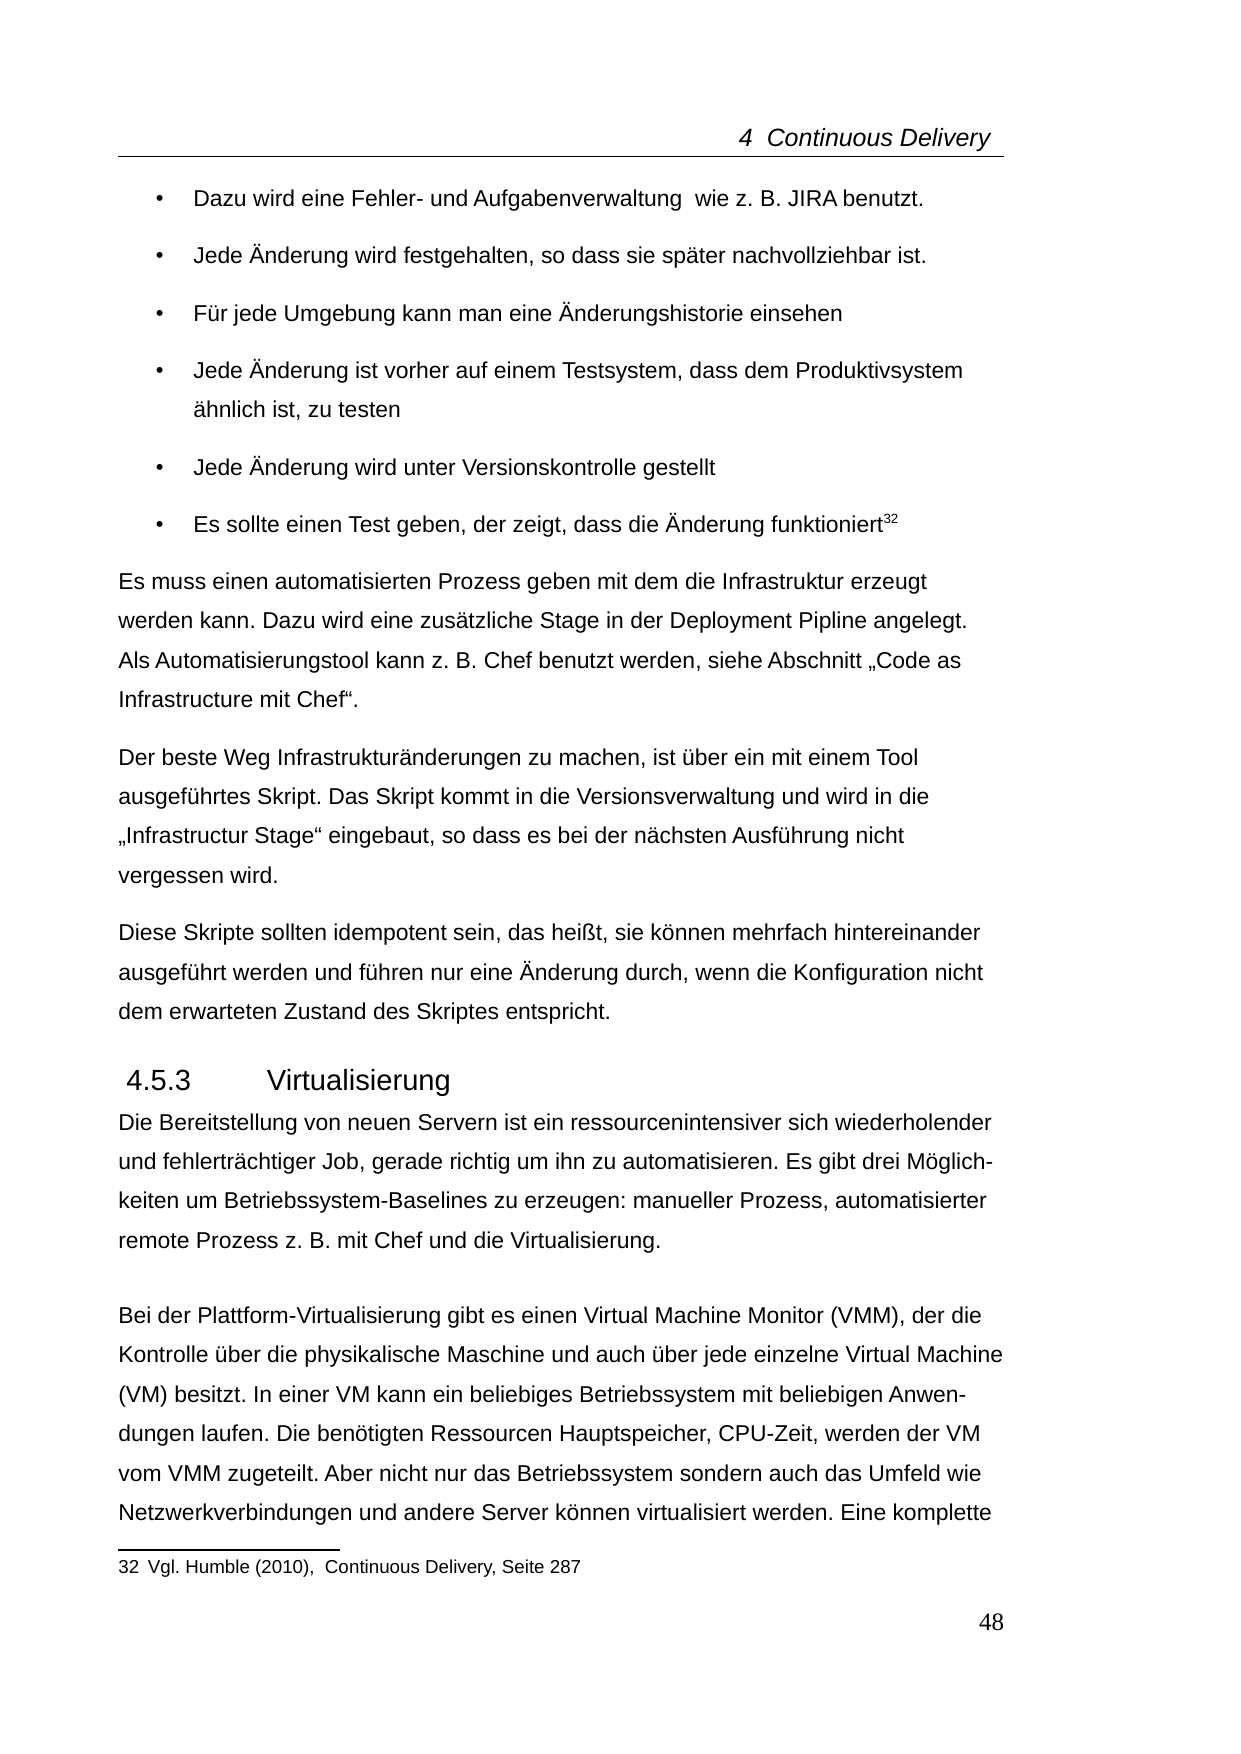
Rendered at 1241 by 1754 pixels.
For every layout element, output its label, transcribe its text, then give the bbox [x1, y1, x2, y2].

list Dazu wird eine Fehler- und Aufgabenverwaltung wie z. B. JIRA benutzt. [156, 185, 1004, 212]
list Vgl. Humble (2010), Continuous Delivery, Seite 287 [118, 1556, 1004, 1578]
list Jede Änderung wird unter Versionskontrolle gestellt [156, 453, 1004, 480]
list Jede Änderung wird festgehalten, so dass sie später nachvollziehbar ist. [156, 242, 1004, 269]
text Diese Skripte sollten idempotent sein, das heißt, sie können mehrfach hintereinander ausgeführt werden und führen nur eine Änderung durch, wenn die Konfiguration nicht dem erwarteten Zustand des Skriptes entspricht. [118, 919, 1004, 1024]
text Die Bereitstellung von neuen Servern ist ein ressourcenintensiver sich wiederholender und fehlerträchtiger Job, gerade richtig um ihn zu automatisieren. Es gibt drei Möglich-keiten um Betriebssystem-Baselines zu erzeugen: manueller Prozess, automatisierter remote Prozess z. B. mit Chef und die Virtualisierung. [118, 1108, 1004, 1253]
list Es sollte einen Test geben, der zeigt, dass die Änderung funktioniert [156, 511, 1004, 537]
list Für jede Umgebung kann man eine Änderungshistorie einsehen [156, 299, 1004, 326]
list Jede Änderung ist vorher auf einem Testsystem, dass dem Produktivsystem ähnlich ist, zu testen [156, 357, 1004, 423]
text Es muss einen automatisierten Prozess geben mit dem die Infrastruktur erzeugt werden kann. Dazu wird eine zusätzliche Stage in der Deployment Pipline angelegt. Als Automatisierungstool kann z. B. Chef benutzt werden, siehe Abschnitt „Code as Infrastructure mit Chef“. [118, 568, 1004, 713]
subtitle Virtualisierung [118, 1062, 1004, 1096]
text Bei der Plattform-Virtualisierung gibt es einen Virtual Machine Monitor (VMM), der die Kontrolle über die physikalische Maschine und auch über jede einzelne Virtual Machine (VM) besitzt. In einer VM kann ein beliebiges Betriebssystem mit beliebigen Anwen-dungen laufen. Die benötigten Ressourcen Hauptspeicher, CPU-Zeit, werden der VM vom VMM zugeteilt. Aber nicht nur das Betriebssystem sondern auch das Umfeld wie Netzwerkverbindungen und andere Server können virtualisiert werden. Eine komplette [118, 1302, 1004, 1526]
text Der beste Weg Infrastrukturänderungen zu machen, ist über ein mit einem Tool ausgeführtes Skript. Das Skript kommt in die Versionsverwaltung und wird in die „Infrastructur Stage“ eingebaut, so dass es bei der nächsten Ausführung nicht vergessen wird. [118, 743, 1004, 888]
